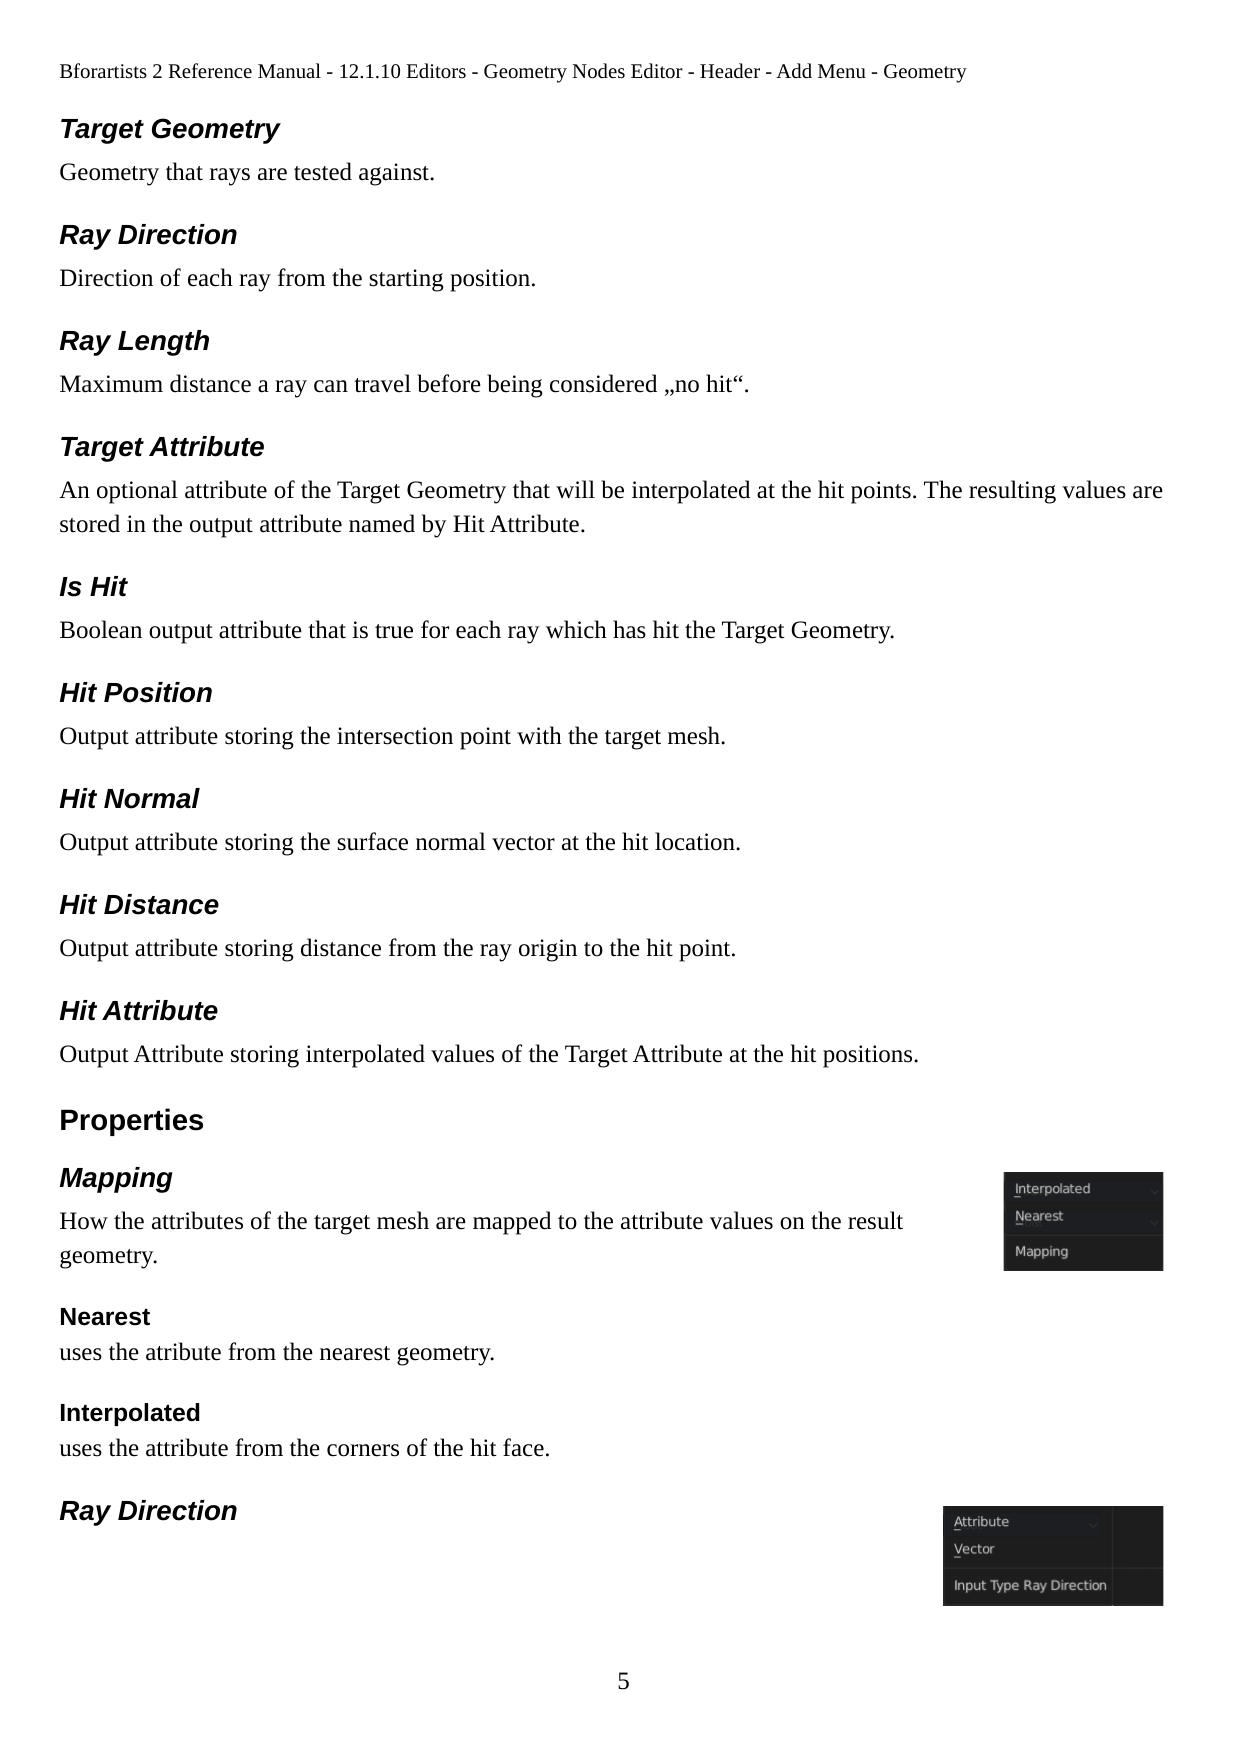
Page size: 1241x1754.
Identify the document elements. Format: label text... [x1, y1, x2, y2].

subtitle Hit Distance [59, 889, 1181, 921]
text An optional attribute of the Target Geometry that will be interpolated at the hit points. The resulting values are stored in the output attribute named by Hit Attribute. [59, 475, 1181, 538]
subtitle Target Geometry [59, 113, 1181, 144]
subtitle Interpolated [59, 1398, 1181, 1427]
subtitle Ray Direction [59, 1494, 1181, 1526]
text Geometry that rays are tested against. [59, 157, 1181, 186]
subtitle Hit Position [59, 677, 1181, 709]
subtitle Hit Normal [59, 783, 1181, 814]
picture [1003, 1172, 1164, 1271]
text Maximum distance a ray can travel before being considered „no hit“. [59, 369, 1181, 398]
text uses the attribute from the corners of the hit face. [59, 1433, 1181, 1462]
text Output Attribute storing interpolated values of the Target Attribute at the hit positions. [59, 1039, 1181, 1068]
picture [943, 1506, 1164, 1606]
subtitle Target Attribute [59, 430, 1181, 462]
text Boolean output attribute that is true for each ray which has hit the Target Geometry. [59, 615, 1181, 644]
subtitle Is Hit [59, 571, 1181, 603]
text Output attribute storing the surface normal vector at the hit location. [59, 827, 1181, 856]
subtitle Properties [59, 1103, 1181, 1136]
text Output attribute storing distance from the ray origin to the hit point. [59, 933, 1181, 962]
subtitle Nearest [59, 1302, 1181, 1330]
text Direction of each ray from the starting position. [59, 263, 1181, 292]
text uses the atribute from the nearest geometry. [59, 1337, 1181, 1365]
subtitle Ray Direction [59, 218, 1181, 250]
text How the attributes of the target mesh are mapped to the attribute values on the result geometry. [59, 1206, 1003, 1269]
subtitle Hit Attribute [59, 994, 1181, 1026]
subtitle Ray Length [59, 324, 1181, 356]
subtitle Mapping [59, 1161, 1181, 1193]
text Output attribute storing the intersection point with the target mesh. [59, 721, 1181, 750]
